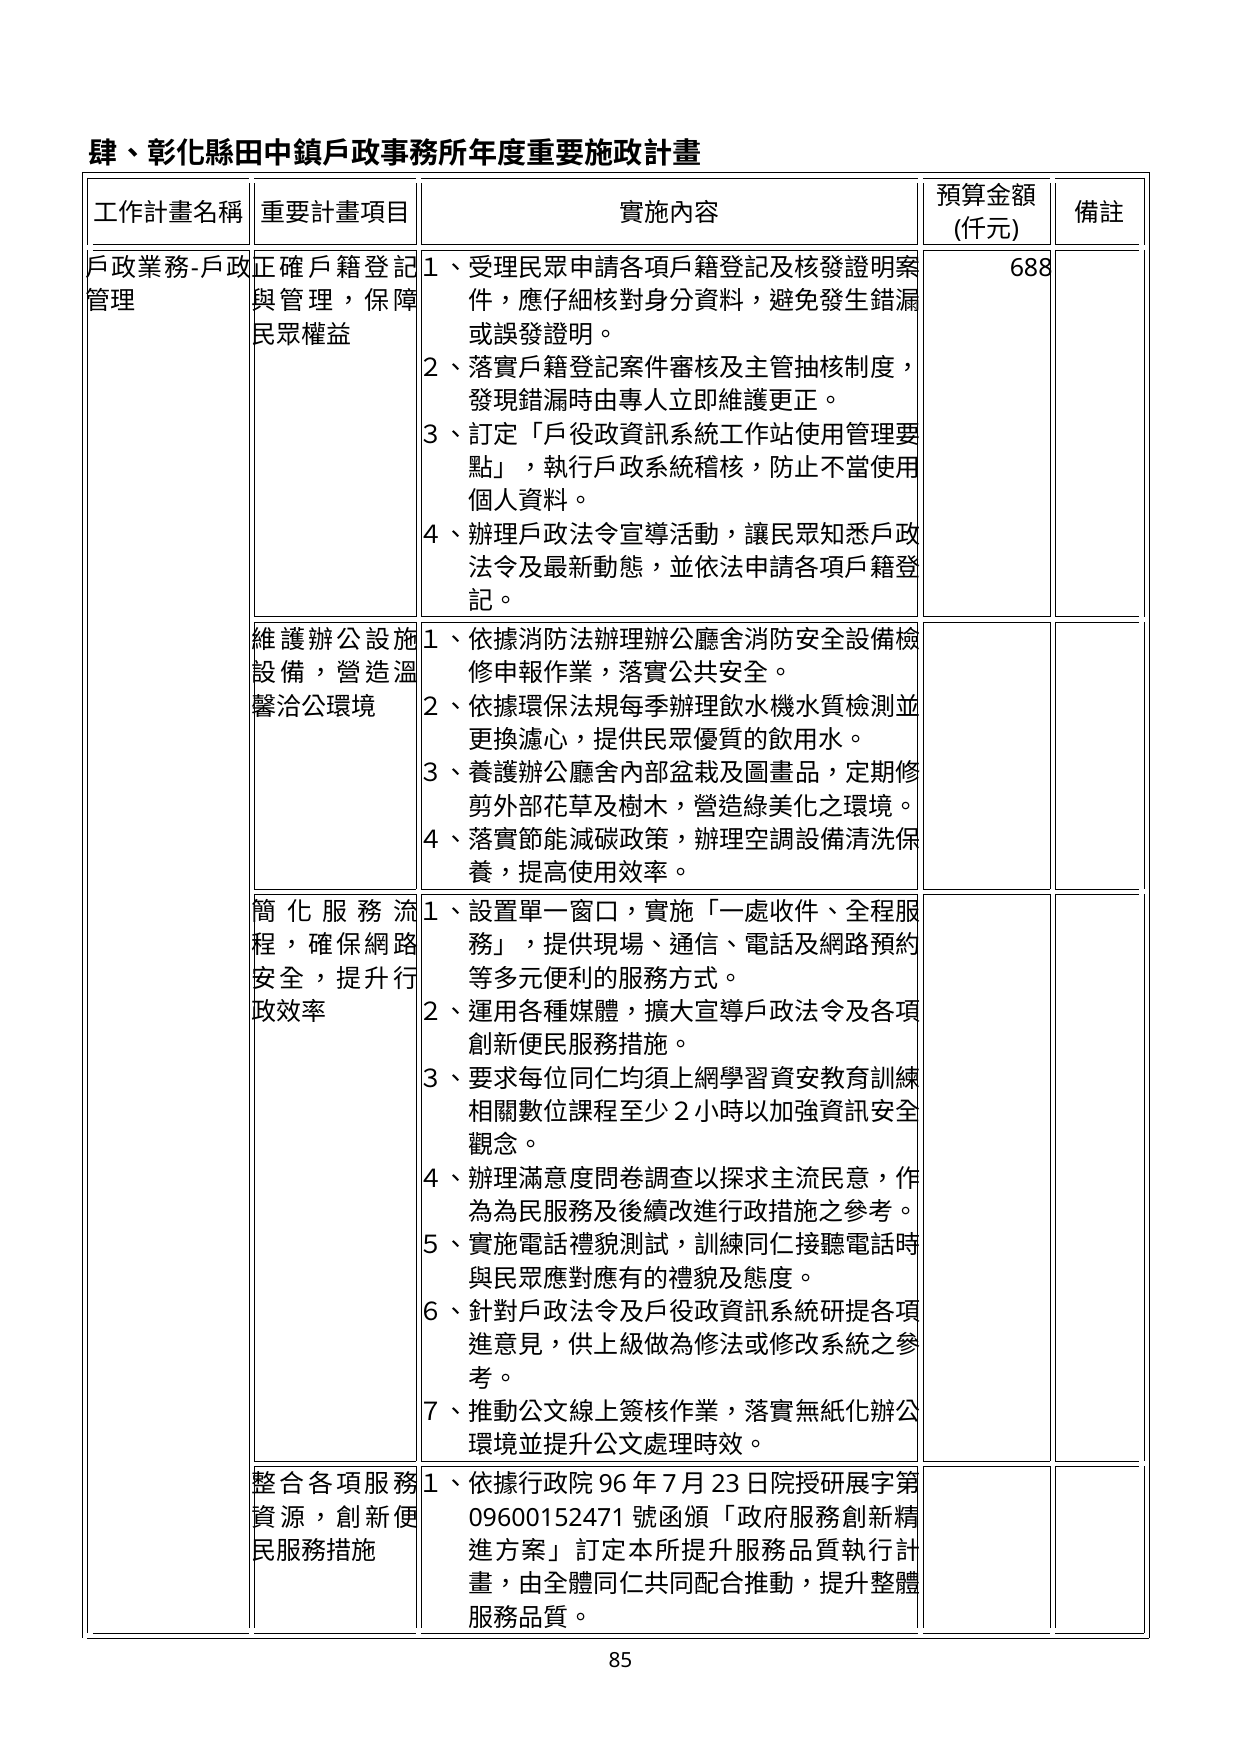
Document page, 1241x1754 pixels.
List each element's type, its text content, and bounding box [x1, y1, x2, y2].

table_cell [1053, 889, 1147, 1461]
table_cell [920, 889, 1052, 1461]
table_header 實施內容 [418, 173, 920, 244]
table_cell [924, 623, 1050, 888]
table_cell １、受理民眾申請各項戶籍登記及核發證明案件，應仔細核對身分資料，避免發生錯漏或誤發證明。 ２、落實戶籍登記案件審核及主管抽核制度，發現錯漏時由專人立即維護更正。 ３、訂定「戶役政資訊系統工作站使用管理要點」，執行戶政系統稽核，防止不當使用個人資料。 ４、辦理戶政法令宣導活動，讓民眾知悉戶政法令及最新動態，並依法申請各項戶籍登記。 [418, 244, 920, 616]
table_header 備註 [1053, 173, 1147, 244]
table_cell 維護辦公設施設備，營造溫馨洽公環境 [251, 616, 418, 888]
table_cell 正確戶籍登記與管理，保障民眾權益 [251, 244, 418, 616]
table_header 重要計畫項目 [251, 173, 418, 244]
table_cell [920, 1461, 1052, 1633]
table_cell 戶政業務-戶政管理 [85, 244, 251, 1633]
table_cell [1053, 1461, 1147, 1633]
table_cell [924, 895, 1050, 1461]
table_cell [1053, 616, 1147, 888]
table_header 預算金額(仟元) [920, 173, 1052, 244]
table_cell 688 [920, 244, 1052, 616]
table_header 工作計畫名稱 [85, 173, 251, 244]
text 肆、彰化縣田中鎮戶政事務所年度重要施政計畫 [89, 131, 1152, 172]
table_cell １、依據消防法辦理辦公廳舍消防安全設備檢修申報作業，落實公共安全。 ２、依據環保法規每季辦理飲水機水質檢測並更換濾心，提供民眾優質的飲用水。 ３、養護辦公廳舍內部盆栽及圖畫品，定期修剪外部花草及樹木，營造綠美化之環境。 ４、落實節能減碳政策，辦理空調設備清洗保養，提高使用效率。 [418, 616, 920, 888]
table_cell [1053, 244, 1147, 616]
table_cell １、設置單一窗口，實施「一處收件、全程服務」，提供現場、通信、電話及網路預約等多元便利的服務方式。 ２、運用各種媒體，擴大宣導戶政法令及各項創新便民服務措施。 ３、要求每位同仁均須上網學習資安教育訓練相關數位課程至少２小時以加強資訊安全觀念。 ４、辦理滿意度問卷調查以探求主流民意，作為為民服務及後續改進行政措施之參考。 ５、實施電話禮貌測試，訓練同仁接聽電話時與民眾應對應有的禮貌及態度。 ６、針對戶政法令及戶役政資訊系統研提各項進意見，供上級做為修法或修改系統之參考。 ７、推動公文線上簽核作業，落實無紙化辦公環境並提升公文處理時效。 [418, 889, 920, 1461]
table_cell 簡化服務流程，確保網路安全，提升行政效率 [251, 889, 418, 1461]
table_cell １、依據行政院96年7月23日院授研展字第09600152471號函頒「政府服務創新精進方案」訂定本所提升服務品質執行計畫，由全體同仁共同配合推動，提升整體服務品質。 [418, 1461, 920, 1633]
table_cell [920, 616, 1052, 888]
table_cell 整合各項服務資源，創新便民服務措施 [251, 1461, 418, 1633]
